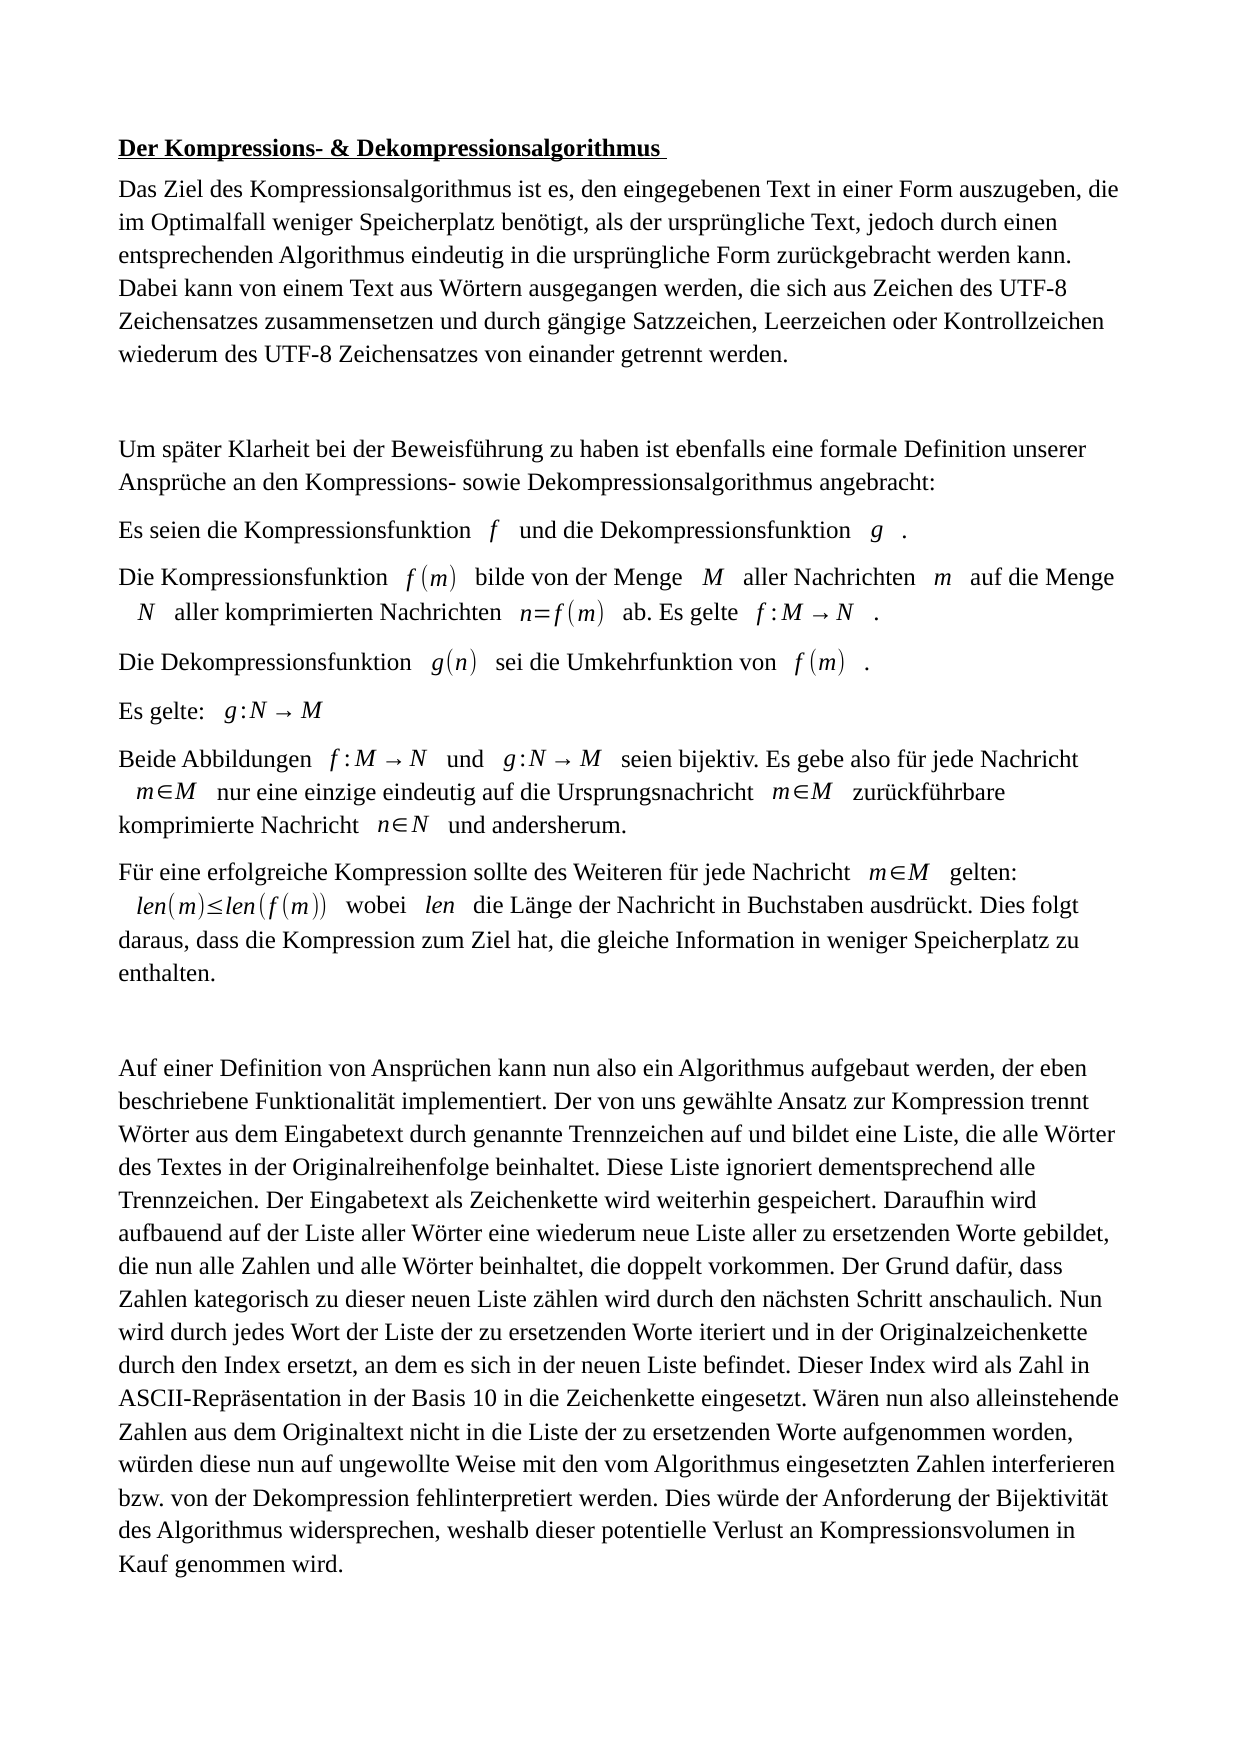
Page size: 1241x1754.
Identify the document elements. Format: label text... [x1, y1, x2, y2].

text Beide Abbildungenundseien bijektiv. Es gebe also für jede Nachricht nur eine einzige eindeutig auf die Ursprungsnachrichtzurückführbare komprimierte Nachrichtund andersherum. [118, 744, 1122, 838]
text Es gelte: [118, 696, 1122, 725]
subtitle Der Kompressions- & Dekompressionsalgorithmus [118, 133, 1122, 161]
text Für eine erfolgreiche Kompression sollte des Weiteren für jede Nachrichtgelten:wobeidie Länge der Nachricht in Buchstaben ausdrückt. Dies folgt daraus, dass die Kompression zum Ziel hat, die gleiche Information in weniger Speicherplatz zu enthalten. [118, 857, 1122, 987]
text Die Kompressionsfunktionbilde von der Mengealler Nachrichtenauf die Mengealler komprimierten Nachrichtenab. Es gelte. [118, 562, 1122, 628]
text Um später Klarheit bei der Beweisführung zu haben ist ebenfalls eine formale Definition unserer Ansprüche an den Kompressions- sowie Dekompressionsalgorithmus angebracht: [118, 434, 1122, 496]
text Es seien die Kompressionsfunktionund die Dekompressionsfunktion. [118, 515, 1122, 544]
text Das Ziel des Kompressionsalgorithmus ist es, den eingegebenen Text in einer Form auszugeben, die im Optimalfall weniger Speicherplatz benötigt, als der ursprüngliche Text, jedoch durch einen entsprechenden Algorithmus eindeutig in die ursprüngliche Form zurückgebracht werden kann. Dabei kann von einem Text aus Wörtern ausgegangen werden, die sich aus Zeichen des UTF-8 Zeichensatzes zusammensetzen und durch gängige Satzzeichen, Leerzeichen oder Kontrollzeichen wiederum des UTF-8 Zeichensatzes von einander getrennt werden. [118, 174, 1122, 368]
text Die Dekompressionsfunktionsei die Umkehrfunktion von. [118, 647, 1122, 677]
text Auf einer Definition von Ansprüchen kann nun also ein Algorithmus aufgebaut werden, der eben beschriebene Funktionalität implementiert. Der von uns gewählte Ansatz zur Kompression trennt Wörter aus dem Eingabetext durch genannte Trennzeichen auf und bildet eine Liste, die alle Wörter des Textes in der Originalreihenfolge beinhaltet. Diese Liste ignoriert dementsprechend alle Trennzeichen. Der Eingabetext als Zeichenkette wird weiterhin gespeichert. Daraufhin wird aufbauend auf der Liste aller Wörter eine wiederum neue Liste aller zu ersetzenden Worte gebildet, die nun alle Zahlen und alle Wörter beinhaltet, die doppelt vorkommen. Der Grund dafür, dass Zahlen kategorisch zu dieser neuen Liste zählen wird durch den nächsten Schritt anschaulich. Nun wird durch jedes Wort der Liste der zu ersetzenden Worte iteriert und in der Originalzeichenkette durch den Index ersetzt, an dem es sich in der neuen Liste befindet. Dieser Index wird als Zahl in ASCII-Repräsentation in der Basis 10 in die Zeichenkette eingesetzt. Wären nun also alleinstehende Zahlen aus dem Originaltext nicht in die Liste der zu ersetzenden Worte aufgenommen worden, würden diese nun auf ungewollte Weise mit den vom Algorithmus eingesetzten Zahlen interferieren bzw. von der Dekompression fehlinterpretiert werden. Dies würde der Anforderung der Bijektivität des Algorithmus widersprechen, weshalb dieser potentielle Verlust an Kompressionsvolumen in Kauf genommen wird. [118, 1053, 1122, 1577]
